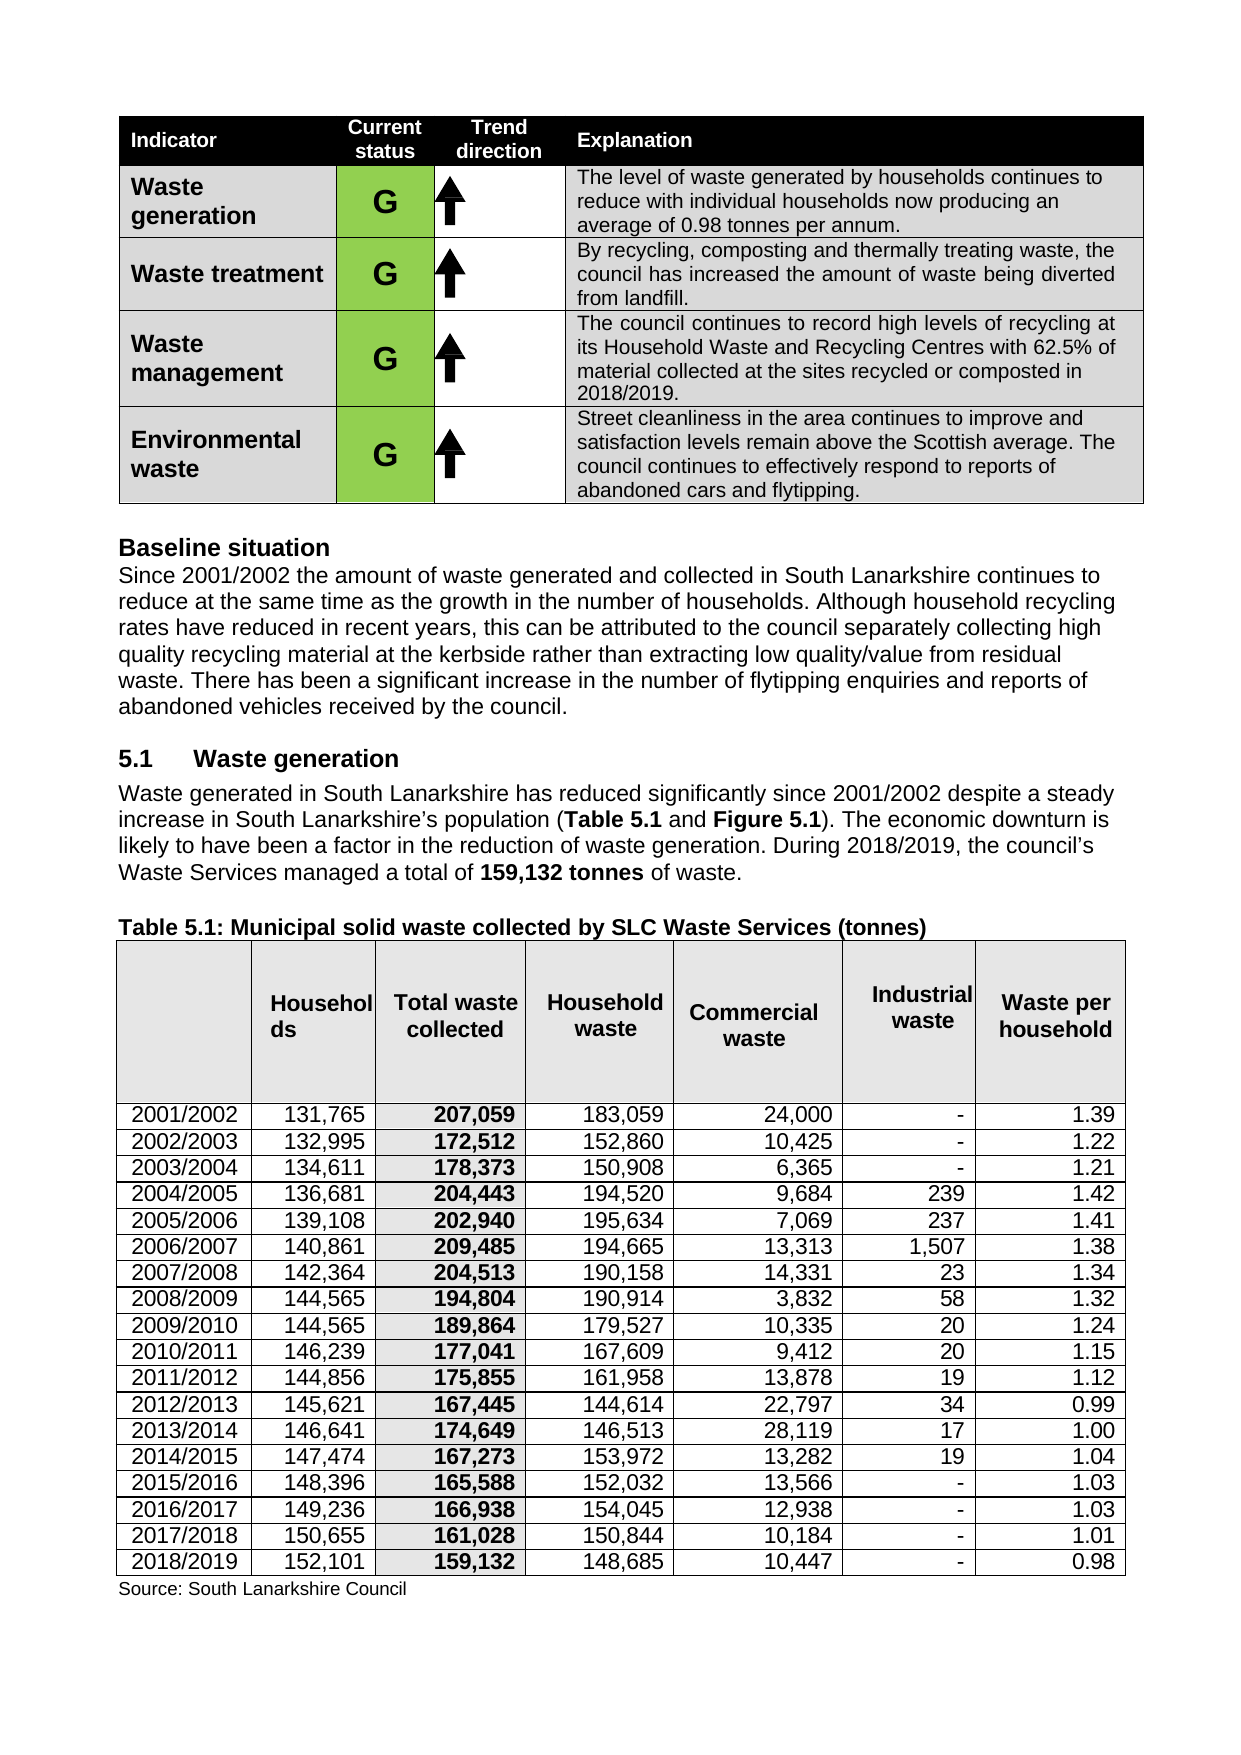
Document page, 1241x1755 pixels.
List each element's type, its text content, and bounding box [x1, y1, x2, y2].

table_cell G [337, 166, 434, 237]
table_cell 17 [843, 1419, 975, 1444]
table_cell 207,059 [376, 1104, 525, 1128]
table_cell 144,856 [252, 1366, 375, 1391]
table_cell 131,765 [252, 1104, 375, 1128]
table_cell 22,797 [674, 1393, 842, 1418]
table_cell 149,236 [252, 1498, 375, 1523]
table_cell 134,611 [252, 1156, 375, 1181]
table_cell Waste generation [120, 166, 336, 237]
table_cell 2001/2002 [117, 1104, 251, 1128]
table_header Waste per household [976, 941, 1125, 1102]
table_cell 152,032 [526, 1471, 673, 1496]
table_cell 2008/2009 [117, 1288, 251, 1312]
table_cell Waste management [120, 311, 336, 406]
text Waste generated in South Lanarkshire has reduced significantly since 2001/2002 despite a steady increase in South Lanarkshire’s population (Table 5.1 and Figure 5.1). The economic downturn is likely to have been a factor in the reduction of waste generation. During 2018/2019, the council’s Waste Services managed a total of 159,132 tonnes of waste. [118, 779, 1118, 885]
table_cell 2014/2015 [117, 1445, 251, 1470]
table_cell 1.22 [976, 1130, 1125, 1155]
table_cell 2016/2017 [117, 1498, 251, 1523]
table_cell 194,520 [526, 1183, 673, 1207]
table_header Households [252, 941, 375, 1102]
table_cell 1.00 [976, 1419, 1125, 1444]
table_cell 239 [843, 1183, 975, 1207]
table_cell 14,331 [674, 1261, 842, 1286]
table_cell 148,685 [526, 1550, 673, 1575]
table_cell 20 [843, 1314, 975, 1339]
table_cell 190,158 [526, 1261, 673, 1286]
table_cell 172,512 [376, 1130, 525, 1155]
table_cell 202,940 [376, 1209, 525, 1234]
table_cell 159,132 [376, 1550, 525, 1575]
table_cell 24,000 [674, 1104, 842, 1128]
table_cell 1.41 [976, 1209, 1125, 1234]
table_cell 1.34 [976, 1261, 1125, 1286]
table_cell 2009/2010 [117, 1314, 251, 1339]
table_cell 144,614 [526, 1393, 673, 1418]
table_cell 2003/2004 [117, 1156, 251, 1181]
table_cell [435, 166, 565, 237]
table_cell 161,028 [376, 1524, 525, 1549]
table_cell 2013/2014 [117, 1419, 251, 1444]
table_cell 19 [843, 1366, 975, 1391]
table_header Indicator [120, 116, 336, 165]
table_header Commercial waste [674, 941, 842, 1102]
table_cell Street cleanliness in the area continues to improve and satisfaction levels remain above the Scottish average. The council continues to effectively respond to reports of abandoned cars and flytipping. [566, 407, 1143, 502]
table_cell 13,282 [674, 1445, 842, 1470]
table_cell 1,507 [843, 1235, 975, 1260]
subtitle Table 5.1: Municipal solid waste collected by SLC Waste Services (tonnes) [118, 914, 1196, 940]
table_cell 150,908 [526, 1156, 673, 1181]
table_header Trend direction [435, 116, 565, 165]
table_header Explanation [566, 116, 1143, 165]
table_cell 13,566 [674, 1471, 842, 1496]
table_cell 1.12 [976, 1366, 1125, 1391]
table_cell 194,665 [526, 1235, 673, 1260]
table_cell - [843, 1550, 975, 1575]
table_header Household waste [526, 941, 673, 1102]
table_cell 189,864 [376, 1314, 525, 1339]
table_cell 150,655 [252, 1524, 375, 1549]
table_cell 1.04 [976, 1445, 1125, 1470]
table_cell Waste treatment [120, 238, 336, 310]
table_cell 13,313 [674, 1235, 842, 1260]
table_cell 1.03 [976, 1471, 1125, 1496]
table_cell 2015/2016 [117, 1471, 251, 1496]
table_cell 167,273 [376, 1445, 525, 1470]
table_cell 7,069 [674, 1209, 842, 1234]
table_cell 167,609 [526, 1340, 673, 1365]
table_cell The level of waste generated by households continues to reduce with individual households now producing an average of 0.98 tonnes per annum. [566, 166, 1143, 237]
table_cell [435, 407, 565, 502]
table_cell 154,045 [526, 1498, 673, 1523]
table_cell 140,861 [252, 1235, 375, 1260]
table_cell 19 [843, 1445, 975, 1470]
table_cell 237 [843, 1209, 975, 1234]
table_cell 2011/2012 [117, 1366, 251, 1391]
table_cell 195,634 [526, 1209, 673, 1234]
table_cell 1.39 [976, 1104, 1125, 1128]
table_cell 147,474 [252, 1445, 375, 1470]
table_cell 139,108 [252, 1209, 375, 1234]
table_cell 23 [843, 1261, 975, 1286]
table_cell 28,119 [674, 1419, 842, 1444]
table_cell 136,681 [252, 1183, 375, 1207]
table_cell [435, 311, 565, 406]
table_cell 146,513 [526, 1419, 673, 1444]
table_cell - [843, 1524, 975, 1549]
table_cell 209,485 [376, 1235, 525, 1260]
text Source: South Lanarkshire Council [118, 1578, 1196, 1599]
table_cell 2012/2013 [117, 1393, 251, 1418]
table_cell 174,649 [376, 1419, 525, 1444]
table_cell 146,239 [252, 1340, 375, 1365]
table_cell 2004/2005 [117, 1183, 251, 1207]
table_cell 161,958 [526, 1366, 673, 1391]
table_cell 3,832 [674, 1288, 842, 1312]
table_cell 179,527 [526, 1314, 673, 1339]
table_cell 2002/2003 [117, 1130, 251, 1155]
table_cell 0.99 [976, 1393, 1125, 1418]
table_cell 10,184 [674, 1524, 842, 1549]
table_cell - [843, 1130, 975, 1155]
table_cell - [843, 1156, 975, 1181]
subtitle Baseline situation [118, 533, 1196, 561]
table_cell 1.32 [976, 1288, 1125, 1312]
table_cell 132,995 [252, 1130, 375, 1155]
table_cell 178,373 [376, 1156, 525, 1181]
table_cell 152,860 [526, 1130, 673, 1155]
table_cell 13,878 [674, 1366, 842, 1391]
table_cell 167,445 [376, 1393, 525, 1418]
table_cell - [843, 1471, 975, 1496]
table_cell 10,335 [674, 1314, 842, 1339]
table_cell 194,804 [376, 1288, 525, 1312]
table_header Industrial waste [843, 941, 975, 1102]
table_cell 9,684 [674, 1183, 842, 1207]
table_cell 1.15 [976, 1340, 1125, 1365]
table_cell [435, 238, 565, 310]
table_cell 6,365 [674, 1156, 842, 1181]
table_cell 1.42 [976, 1183, 1125, 1207]
table_cell 2017/2018 [117, 1524, 251, 1549]
table_cell 10,447 [674, 1550, 842, 1575]
table_cell 2007/2008 [117, 1261, 251, 1286]
table_cell 0.98 [976, 1550, 1125, 1575]
table_cell 2006/2007 [117, 1235, 251, 1260]
table_cell 20 [843, 1340, 975, 1365]
table_cell 1.03 [976, 1498, 1125, 1523]
table_cell 1.21 [976, 1156, 1125, 1181]
table_cell 166,938 [376, 1498, 525, 1523]
table_cell 142,364 [252, 1261, 375, 1286]
table_cell 2018/2019 [117, 1550, 251, 1575]
table_cell The council continues to record high levels of recycling at its Household Waste and Recycling Centres with 62.5% of material collected at the sites recycled or composted in 2018/2019. [566, 311, 1143, 406]
subtitle Waste generation [118, 744, 1196, 773]
table_header [117, 941, 251, 1102]
table_cell 1.24 [976, 1314, 1125, 1339]
table_cell 175,855 [376, 1366, 525, 1391]
table_cell 146,641 [252, 1419, 375, 1444]
table_cell 177,041 [376, 1340, 525, 1365]
table_cell - [843, 1498, 975, 1523]
table_cell 183,059 [526, 1104, 673, 1128]
table_cell 148,396 [252, 1471, 375, 1496]
table_cell G [337, 407, 434, 502]
text Since 2001/2002 the amount of waste generated and collected in South Lanarkshire continues to reduce at the same time as the growth in the number of households. Although household recycling rates have reduced in recent years, this can be attributed to the council separately collecting high quality recycling material at the kerbside rather than extracting low quality/value from residual waste. There has been a significant increase in the number of flytipping enquiries and reports of abandoned vehicles received by the council. [118, 562, 1118, 720]
table_cell 10,425 [674, 1130, 842, 1155]
table_cell 144,565 [252, 1314, 375, 1339]
table_cell 34 [843, 1393, 975, 1418]
table_header Total waste collected [376, 941, 525, 1102]
table_cell 12,938 [674, 1498, 842, 1523]
table_cell 144,565 [252, 1288, 375, 1312]
table_cell By recycling, composting and thermally treating waste, the council has increased the amount of waste being diverted from landfill. [566, 238, 1143, 310]
table_cell 150,844 [526, 1524, 673, 1549]
table_cell 165,588 [376, 1471, 525, 1496]
table_cell 9,412 [674, 1340, 842, 1365]
table_cell 2010/2011 [117, 1340, 251, 1365]
table_cell 153,972 [526, 1445, 673, 1470]
table_cell 58 [843, 1288, 975, 1312]
table_header Current status [337, 116, 434, 165]
table_cell - [843, 1104, 975, 1128]
table_cell 1.38 [976, 1235, 1125, 1260]
table_cell 190,914 [526, 1288, 673, 1312]
table_cell 2005/2006 [117, 1209, 251, 1234]
table_cell 145,621 [252, 1393, 375, 1418]
table_cell G [337, 238, 434, 310]
table_cell 1.01 [976, 1524, 1125, 1549]
table_cell G [337, 311, 434, 406]
table_cell Environmental waste [120, 407, 336, 502]
table_cell 204,513 [376, 1261, 525, 1286]
table_cell 204,443 [376, 1183, 525, 1207]
table_cell 152,101 [252, 1550, 375, 1575]
